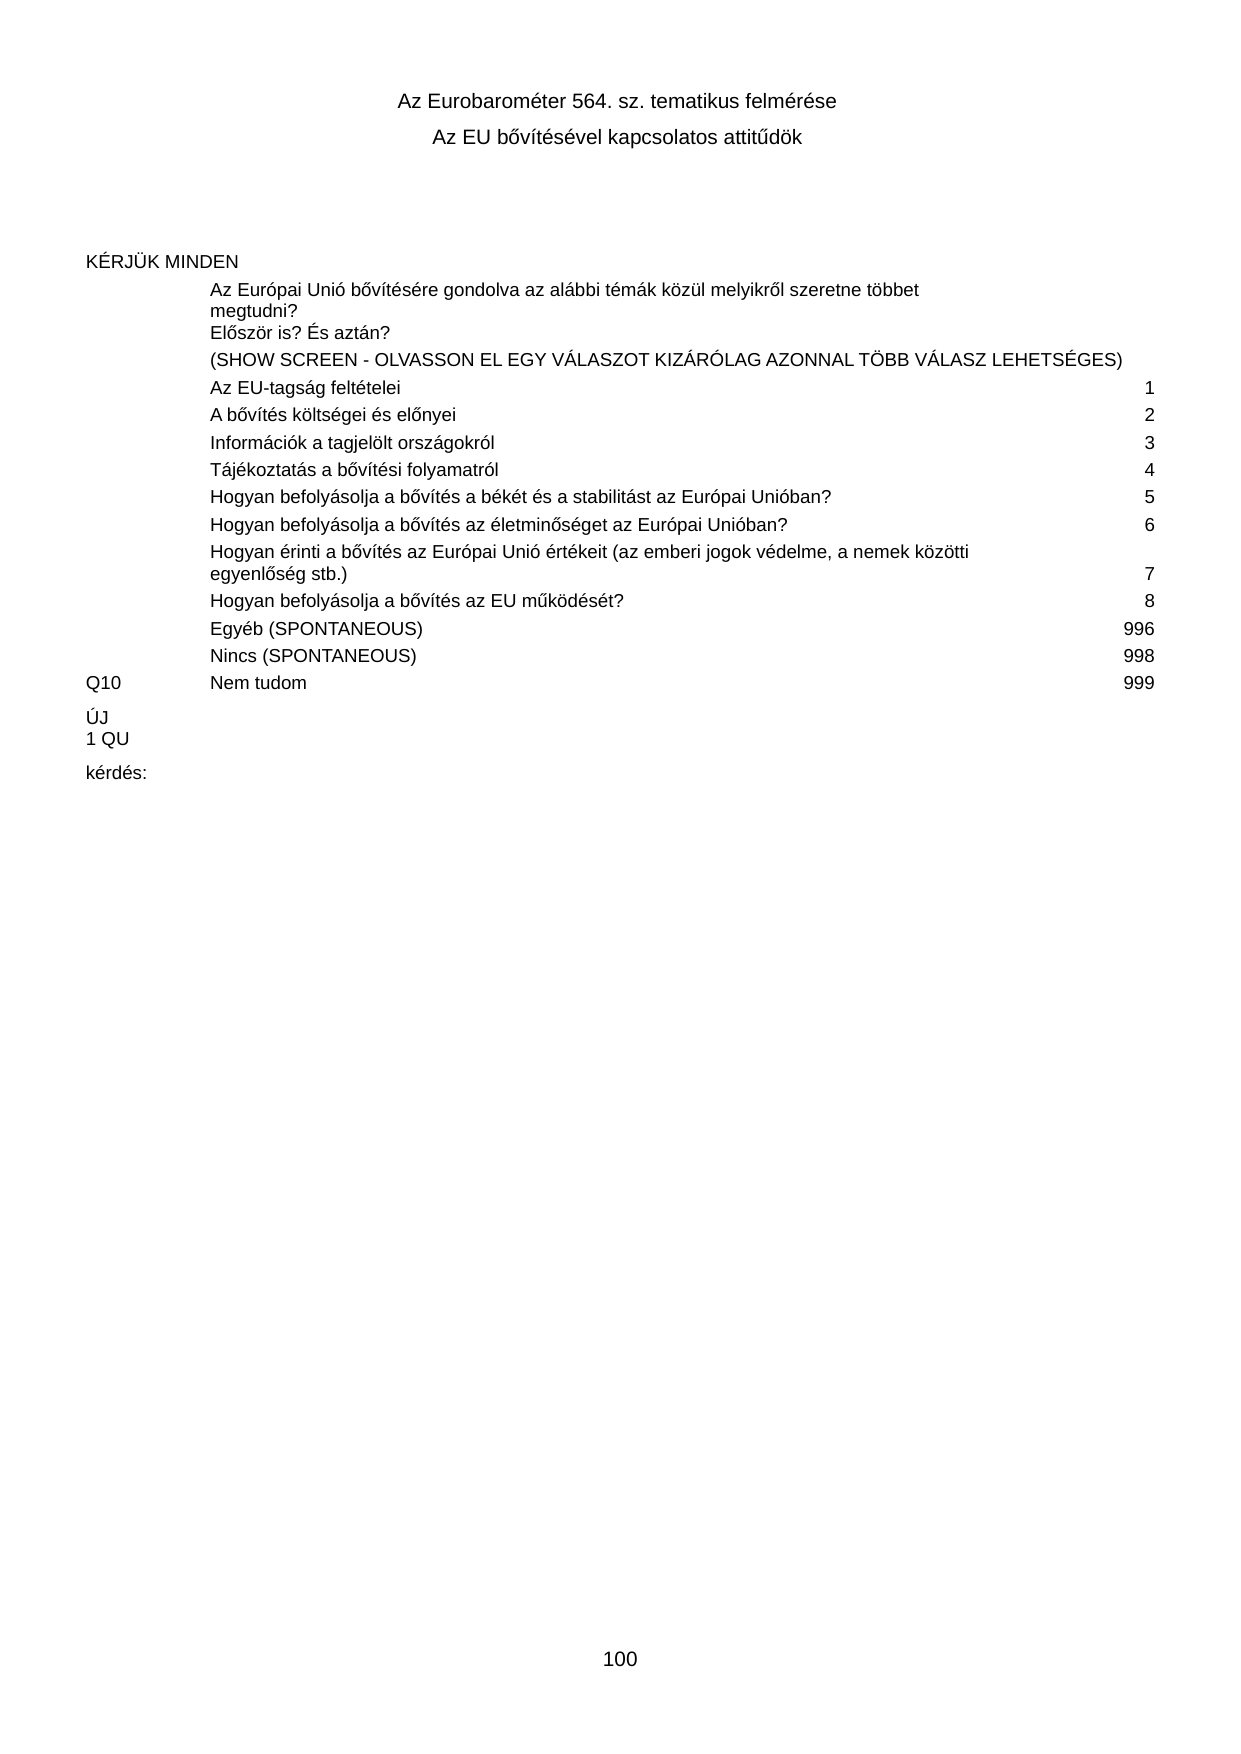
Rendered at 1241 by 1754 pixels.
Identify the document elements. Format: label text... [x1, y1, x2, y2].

table_cell Nem tudom [207, 669, 1044, 697]
table_cell A bővítés költségei és előnyei [207, 401, 1044, 428]
table_cell Hogyan befolyásolja a bővítés az életminőséget az Európai Unióban? [207, 511, 1044, 538]
table_cell kérdés: [83, 753, 207, 786]
table_cell 8 [1044, 587, 1157, 614]
table_cell Az EU-tagság feltételei [207, 374, 1044, 401]
table_cell Hogyan befolyásolja a bővítés a békét és a stabilitást az Európai Unióban? [207, 483, 1044, 511]
table_cell 5 [1044, 483, 1157, 511]
table_cell Hogyan érinti a bővítés az Európai Unió értékeit (az emberi jogok védelme, a nemek közötti egyenlőség stb.) [207, 538, 1044, 587]
table_cell (SHOW SCREEN - OLVASSON EL EGY VÁLASZOT KIZÁRÓLAG AZONNAL TÖBB VÁLASZ LEHETSÉGES) [207, 346, 1157, 374]
table_cell Hogyan befolyásolja a bővítés az EU működését? [207, 587, 1044, 614]
table_cell [207, 753, 1044, 786]
table_header KÉRJÜK MINDEN [83, 220, 1157, 276]
table_cell 1 [1044, 374, 1157, 401]
table_cell 3 [1044, 429, 1157, 456]
table_cell Információk a tagjelölt országokról [207, 429, 1044, 456]
table_cell 2 [1044, 401, 1157, 428]
table_cell Tájékoztatás a bővítési folyamatról [207, 456, 1044, 483]
table_cell [1044, 753, 1157, 786]
table_cell 999 [1044, 669, 1157, 697]
table_cell Egyéb (SPONTANEOUS) [207, 615, 1044, 642]
table_cell 998 [1044, 642, 1157, 669]
table_cell 4 [1044, 456, 1157, 483]
table_cell Az Európai Unió bővítésére gondolva az alábbi témák közül melyikről szeretne többet megtudni? Először is? És aztán? [207, 276, 1157, 346]
table_cell Nincs (SPONTANEOUS) [207, 642, 1044, 669]
table_cell 6 [1044, 511, 1157, 538]
table_cell 7 [1044, 538, 1157, 587]
table_cell Q10 [83, 276, 207, 697]
table_cell 996 [1044, 615, 1157, 642]
table_cell ÚJ 1 QU [83, 697, 1157, 752]
